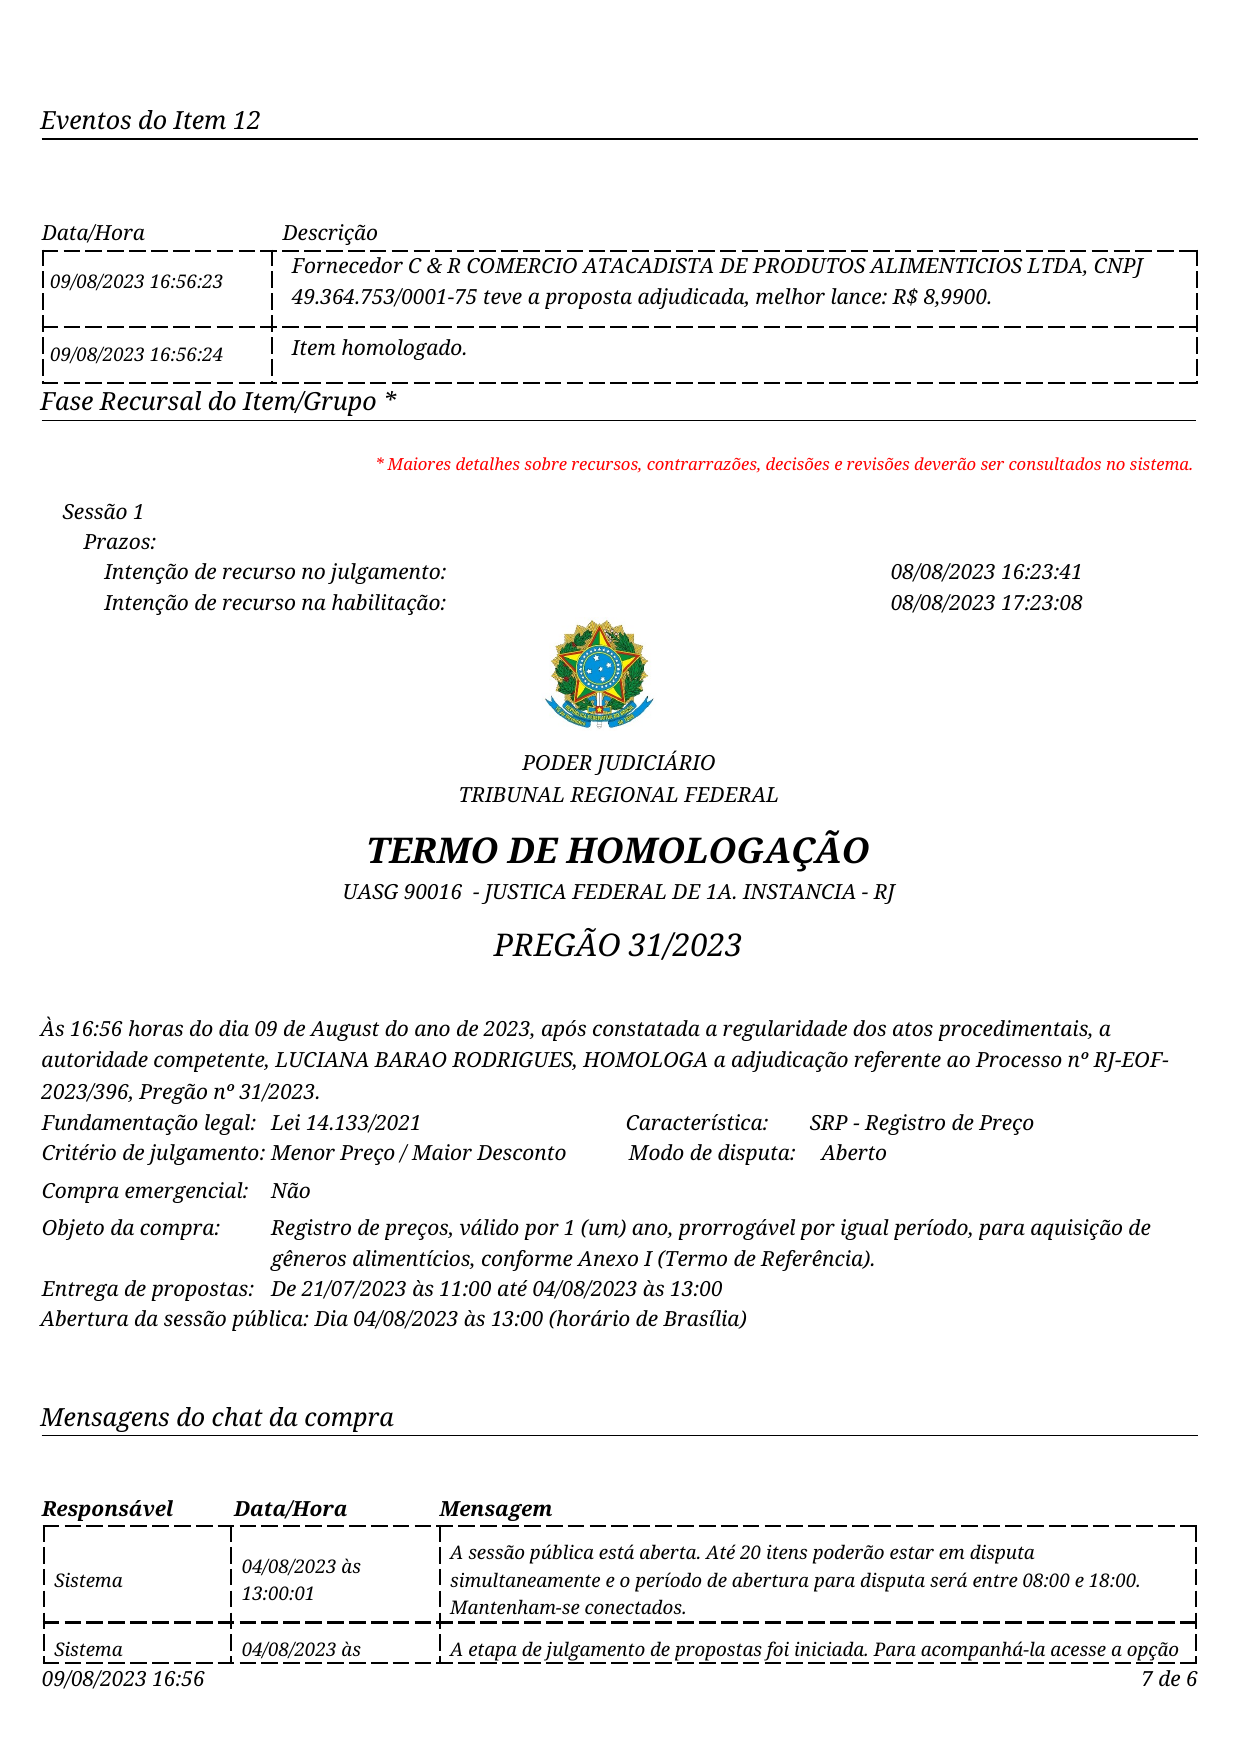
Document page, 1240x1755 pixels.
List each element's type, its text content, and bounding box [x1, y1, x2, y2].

table_cell Entrega de propostas: [42, 1274, 271, 1304]
text * Maiores detalhes sobre recursos, contrarrazões, decisões e revisões deverão ser consultados no sistema. [42, 453, 1196, 476]
table_cell Registro de preços, válido por 1 (um) ano, prorrogável por igual período, para aquisição de gêneros alimentícios, conforme Anexo I (Termo de Referência). [271, 1213, 1196, 1274]
table_cell De 21/07/2023 às 11:00 até 04/08/2023 às 13:00 [271, 1274, 1196, 1304]
table_cell Objeto da compra: [42, 1213, 271, 1274]
text UASG 90016 - JUSTICA FEDERAL DE 1A. INSTANCIA - RJ [42, 877, 1198, 906]
table_header Sessão 1 Prazos: [63, 497, 518, 557]
table_cell 08/08/2023 17:23:08 [518, 588, 1085, 618]
subtitle TERMO DE HOMOLOGAÇÃO [42, 826, 1198, 874]
text PODER JUDICIÁRIO [42, 748, 1198, 776]
table_cell 08/08/2023 16:23:41 [518, 558, 1085, 588]
table_cell Menor Preço / Maior Desconto Modo de disputa: Aberto [271, 1138, 1196, 1176]
table_cell Item homologado. [272, 326, 1197, 382]
table_cell Sistema [44, 1621, 231, 1662]
table_header [518, 497, 1085, 557]
subtitle PREGÃO 31/2023 [42, 923, 1198, 966]
table_cell 09/08/2023 16:56:24 [43, 326, 272, 382]
table_cell A etapa de julgamento de propostas foi iniciada. Para acompanhá-la acesse a opção [440, 1621, 1196, 1662]
text Eventos do Item 12 [40, 103, 1200, 137]
text Responsável Data/Hora Mensagem [42, 1494, 1200, 1523]
table_cell Intenção de recurso no julgamento: [63, 558, 518, 588]
text Às 16:56 horas do dia 09 de August do ano de 2023, após constatada a regularidade dos atos procedimentais, a autoridade competente, LUCIANA BARAO RODRIGUES, HOMOLOGA a adjudicação referente ao Processo nº RJ-EOF-2023/396, Pregão nº 31/2023. [40, 1014, 1200, 1105]
table_header Lei 14.133/2021 Característica: SRP - Registro de Preço [271, 1108, 1196, 1138]
text TRIBUNAL REGIONAL FEDERAL [42, 780, 1198, 808]
table_cell Critério de julgamento: [42, 1138, 271, 1176]
text Data/Hora Descrição [42, 218, 1200, 247]
table_header Fundamentação legal: [42, 1108, 271, 1138]
table_cell Intenção de recurso na habilitação: [63, 588, 518, 618]
table_cell Não [271, 1176, 1196, 1213]
table_header Sistema [44, 1525, 231, 1621]
table_header 09/08/2023 16:56:23 [43, 250, 272, 326]
text Mensagens do chat da compra [40, 1399, 1200, 1433]
text Abertura da sessão pública: Dia 04/08/2023 às 13:00 (horário de Brasília) [40, 1304, 1200, 1332]
text Fase Recursal do Item/Grupo * [40, 384, 1200, 418]
table_header 04/08/2023 às 13:00:01 [231, 1525, 439, 1621]
table_header Fornecedor C & R COMERCIO ATACADISTA DE PRODUTOS ALIMENTICIOS LTDA, CNPJ 49.364.753/0001-75 teve a proposta adjudicada, melhor lance: R$ 8,9900. [272, 250, 1197, 326]
table_header A sessão pública está aberta. Até 20 itens poderão estar em disputa simultaneamente e o período de abertura para disputa será entre 08:00 e 18:00. Mantenham-se conectados. [440, 1525, 1196, 1621]
table_cell 04/08/2023 às [231, 1621, 439, 1662]
table_cell Compra emergencial: [42, 1176, 271, 1213]
